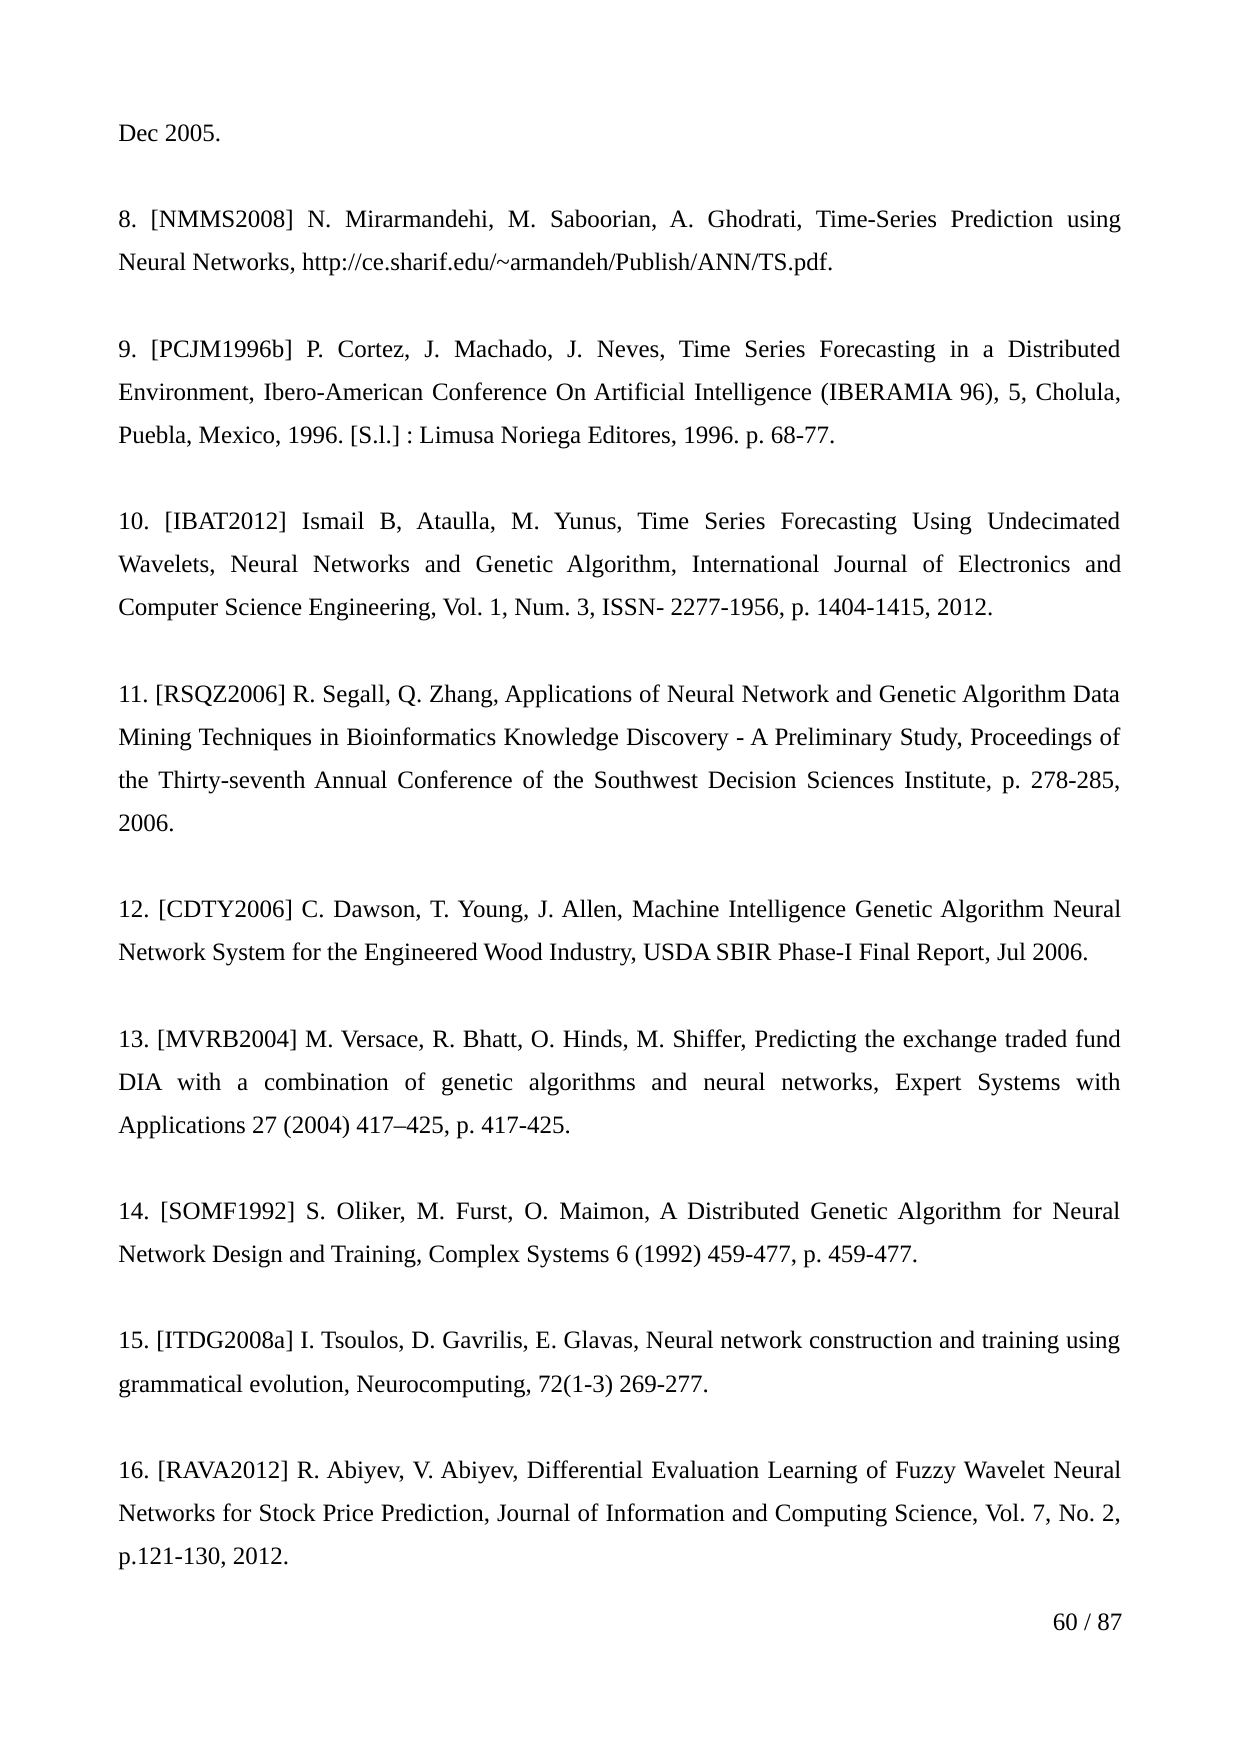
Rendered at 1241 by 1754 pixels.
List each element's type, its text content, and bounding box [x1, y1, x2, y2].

text 12. [CDTY2006] C. Dawson, T. Young, J. Allen, Machine Intelligence Genetic Algorithm Neural Network System for the Engineered Wood Industry, USDA SBIR Phase-I Final Report, Jul 2006. [118, 894, 1122, 966]
text 13. [MVRB2004] M. Versace, R. Bhatt, O. Hinds, M. Shiffer, Predicting the exchange traded fund DIA with a combination of genetic algorithms and neural networks, Expert Systems with Applications 27 (2004) 417–425, p. 417-425. [118, 1024, 1122, 1139]
text 14. [SOMF1992] S. Oliker, M. Furst, O. Maimon, A Distributed Genetic Algorithm for Neural Network Design and Training, Complex Systems 6 (1992) 459-477, p. 459-477. [118, 1196, 1122, 1268]
text 10. [IBAT2012] Ismail B, Ataulla, M. Yunus, Time Series Forecasting Using Undecimated Wavelets, Neural Networks and Genetic Algorithm, International Journal of Electronics and Computer Science Engineering, Vol. 1, Num. 3, ISSN- 2277-1956, p. 1404-1415, 2012. [118, 506, 1122, 621]
text Dec 2005. [118, 118, 1122, 147]
text 15. [ITDG2008a] I. Tsoulos, D. Gavrilis, E. Glavas, Neural network construction and training using grammatical evolution, Neurocomputing, 72(1-3) 269-277. [118, 1326, 1122, 1397]
text 11. [RSQZ2006] R. Segall, Q. Zhang, Applications of Neural Network and Genetic Algorithm Data Mining Techniques in Bioinformatics Knowledge Discovery - A Preliminary Study, Proceedings of the Thirty-seventh Annual Conference of the Southwest Decision Sciences Institute, p. 278-285, 2006. [118, 679, 1122, 837]
text 8. [NMMS2008] N. Mirarmandehi, M. Saboorian, A. Ghodrati, Time-Series Prediction using Neural Networks, http://ce.sharif.edu/~armandeh/Publish/ANN/TS.pdf. [118, 204, 1122, 276]
text 16. [RAVA2012] R. Abiyev, V. Abiyev, Differential Evaluation Learning of Fuzzy Wavelet Neural Networks for Stock Price Prediction, Journal of Information and Computing Science, Vol. 7, No. 2, p.121-130, 2012. [118, 1455, 1122, 1570]
text 9. [PCJM1996b] P. Cortez, J. Machado, J. Neves, Time Series Forecasting in a Distributed Environment, Ibero-American Conference On Artificial Intelligence (IBERAMIA 96), 5, Cholula, Puebla, Mexico, 1996. [S.l.] : Limusa Noriega Editores, 1996. p. 68-77. [118, 334, 1122, 449]
